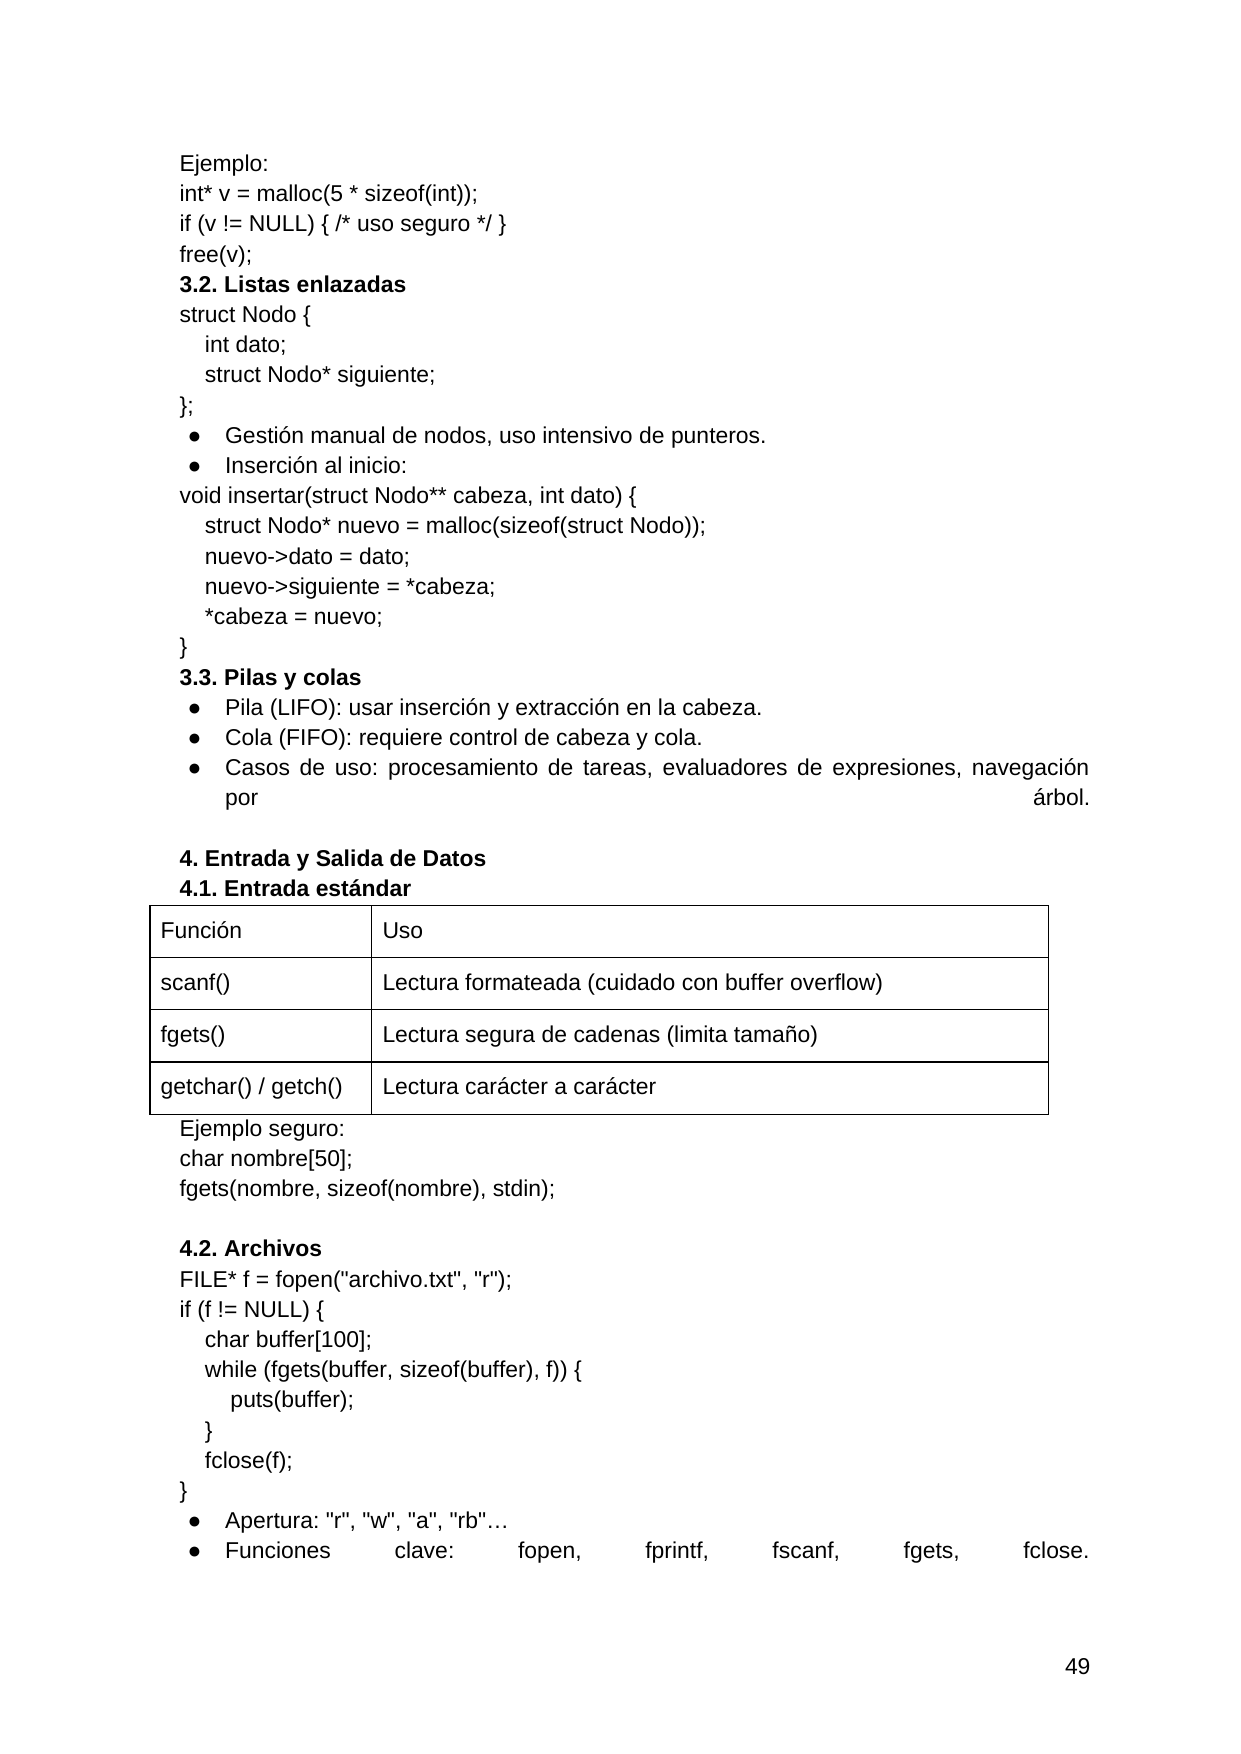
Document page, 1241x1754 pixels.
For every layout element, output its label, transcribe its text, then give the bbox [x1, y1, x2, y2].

text if (v != NULL) { /* uso seguro */ } [179, 210, 1090, 237]
text 4.2. Archivos [179, 1235, 1090, 1262]
text Ejemplo seguro: [179, 1114, 1090, 1141]
text int dato; [179, 331, 1090, 358]
text fclose(f); [179, 1447, 1090, 1473]
list Apertura: "r", "w", "a", "rb"… [187, 1507, 1090, 1534]
text free(v); [179, 241, 1090, 267]
table_header Función [151, 906, 371, 957]
table_cell Lectura segura de cadenas (limita tamaño) [372, 1010, 1048, 1061]
text 3.3. Pilas y colas [179, 663, 1090, 690]
text puts(buffer); [179, 1386, 1090, 1413]
text *cabeza = nuevo; [179, 603, 1090, 629]
text fgets(nombre, sizeof(nombre), stdin); [179, 1175, 1090, 1201]
table_cell getchar() / getch() [151, 1063, 371, 1113]
list Funciones clave: fopen, fprintf, fscanf, fgets, fclose. [187, 1537, 1090, 1594]
list Gestión manual de nodos, uso intensivo de punteros. [187, 422, 1090, 448]
text while (fgets(buffer, sizeof(buffer), f)) { [179, 1356, 1090, 1383]
list Cola (FIFO): requiere control de cabeza y cola. [187, 724, 1090, 750]
text struct Nodo { [179, 301, 1090, 327]
text char buffer[100]; [179, 1326, 1090, 1352]
text }; [179, 392, 1090, 418]
text nuevo->dato = dato; [179, 543, 1090, 569]
text 4.1. Entrada estándar [179, 875, 1090, 901]
table_cell scanf() [151, 958, 371, 1009]
text } [179, 633, 1090, 660]
text 4. Entrada y Salida de Datos [179, 845, 1090, 871]
text struct Nodo* siguiente; [179, 361, 1090, 388]
text 3.2. Listas enlazadas [179, 271, 1090, 297]
text struct Nodo* nuevo = malloc(sizeof(struct Nodo)); [179, 512, 1090, 539]
text } [179, 1417, 1090, 1443]
text nuevo->siguiente = *cabeza; [179, 573, 1090, 599]
text char nombre[50]; [179, 1145, 1090, 1171]
text if (f != NULL) { [179, 1296, 1090, 1322]
text int* v = malloc(5 * sizeof(int)); [179, 180, 1090, 207]
list Inserción al inicio: [187, 452, 1090, 478]
table_cell fgets() [151, 1010, 371, 1061]
list Casos de uso: procesamiento de tareas, evaluadores de expresiones, navegación por árbol. [187, 754, 1090, 841]
table_cell Lectura formateada (cuidado con buffer overflow) [372, 958, 1048, 1009]
text Ejemplo: [179, 150, 1090, 176]
table_cell Lectura carácter a carácter [372, 1063, 1048, 1113]
list Pila (LIFO): usar inserción y extracción en la cabeza. [187, 694, 1090, 720]
text void insertar(struct Nodo** cabeza, int dato) { [179, 482, 1090, 509]
text FILE* f = fopen("archivo.txt", "r"); [179, 1266, 1090, 1292]
text } [179, 1477, 1090, 1503]
table_header Uso [372, 906, 1048, 957]
